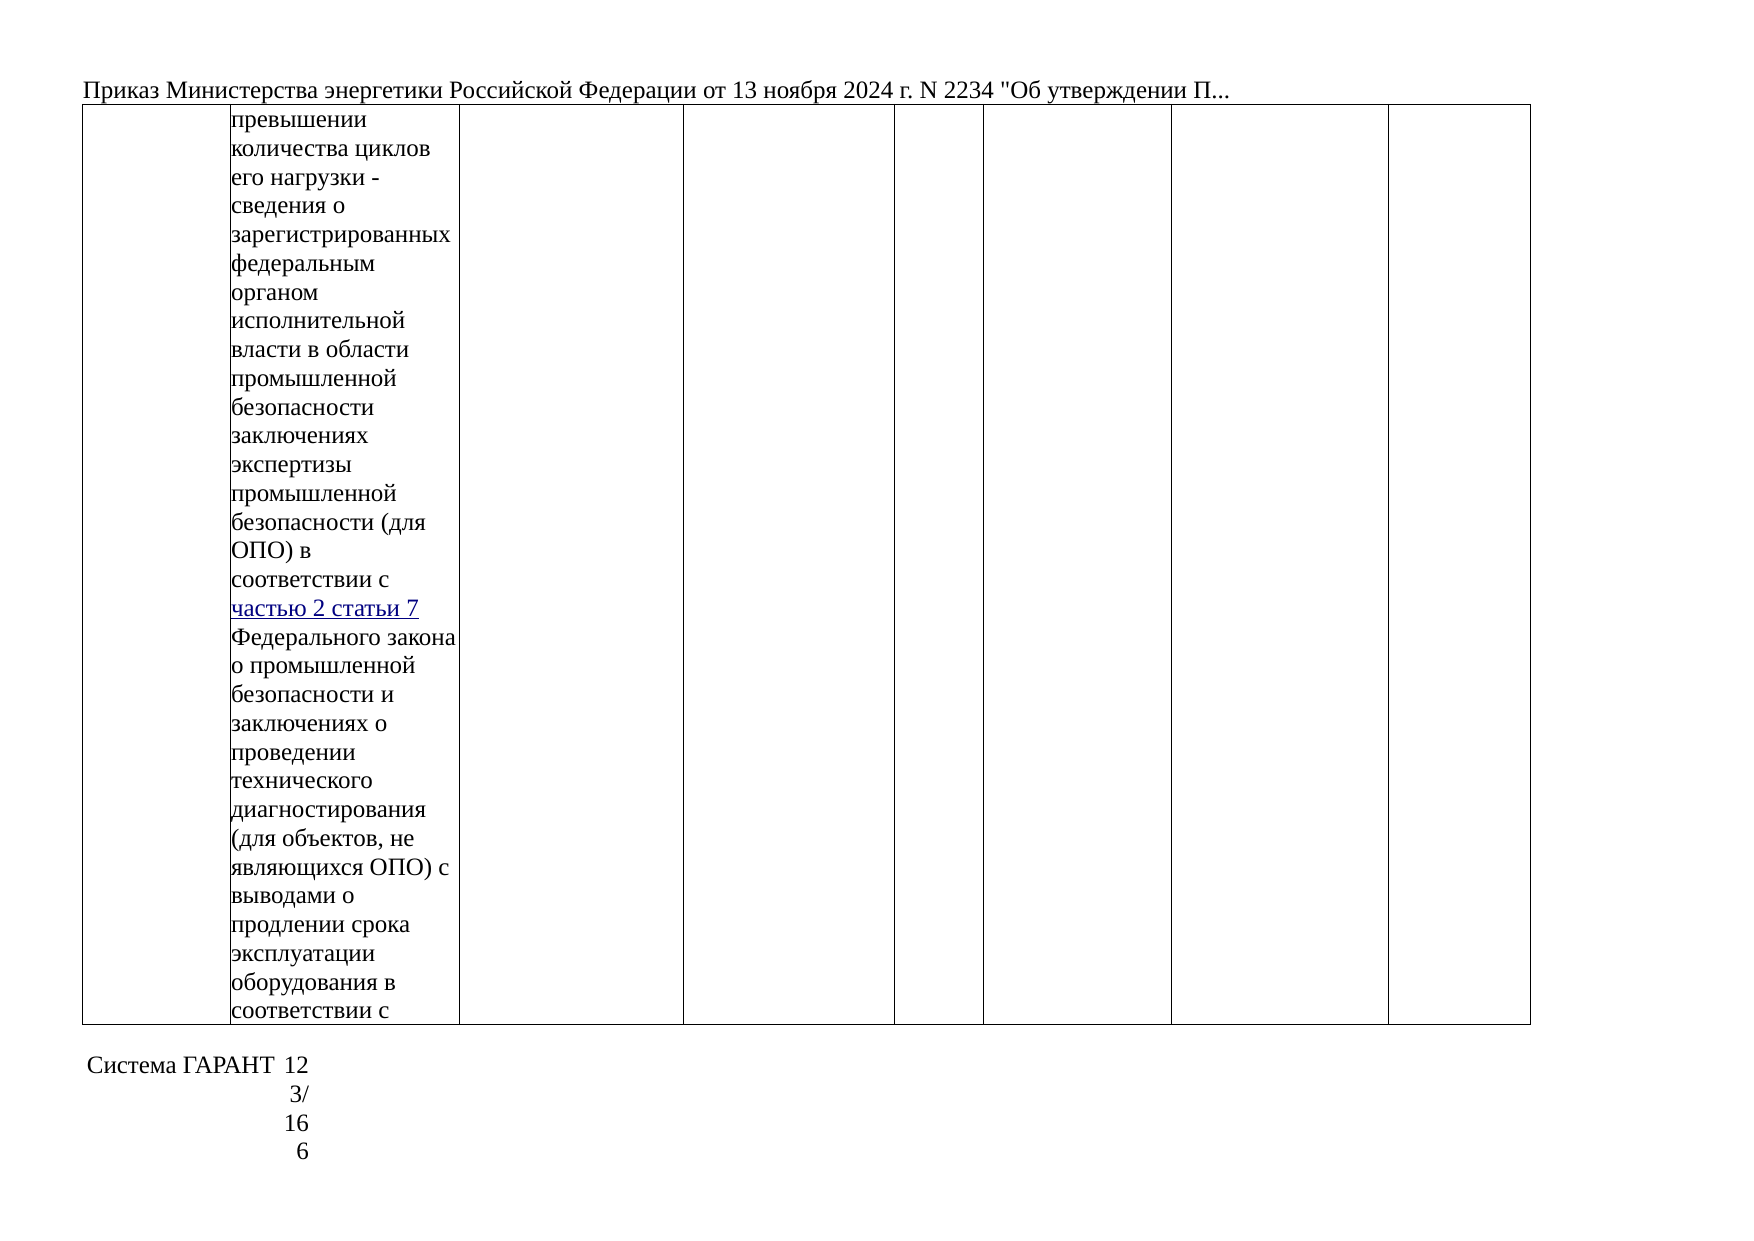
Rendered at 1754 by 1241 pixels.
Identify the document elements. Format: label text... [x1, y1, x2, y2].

table_cell [83, 105, 230, 1024]
table_cell [1172, 105, 1388, 1024]
table_cell [684, 105, 894, 1024]
table_cell [984, 105, 1171, 1024]
table_cell превышении количества циклов его нагрузки - сведения о зарегистрированных федеральным органом исполнительной власти в области промышленной безопасности заключениях экспертизы промышленной безопасности (для ОПО) в соответствии с частью 2 статьи 7 Федерального закона о промышленной безопасности и заключениях о проведении технического диагностирования (для объектов, не являющихся ОПО) с выводами о продлении срока эксплуатации оборудования в соответствии с [231, 105, 459, 1024]
table_cell [895, 105, 983, 1024]
table_cell [1389, 105, 1530, 1024]
table_cell [460, 105, 683, 1024]
table_cell [1531, 104, 1671, 1024]
